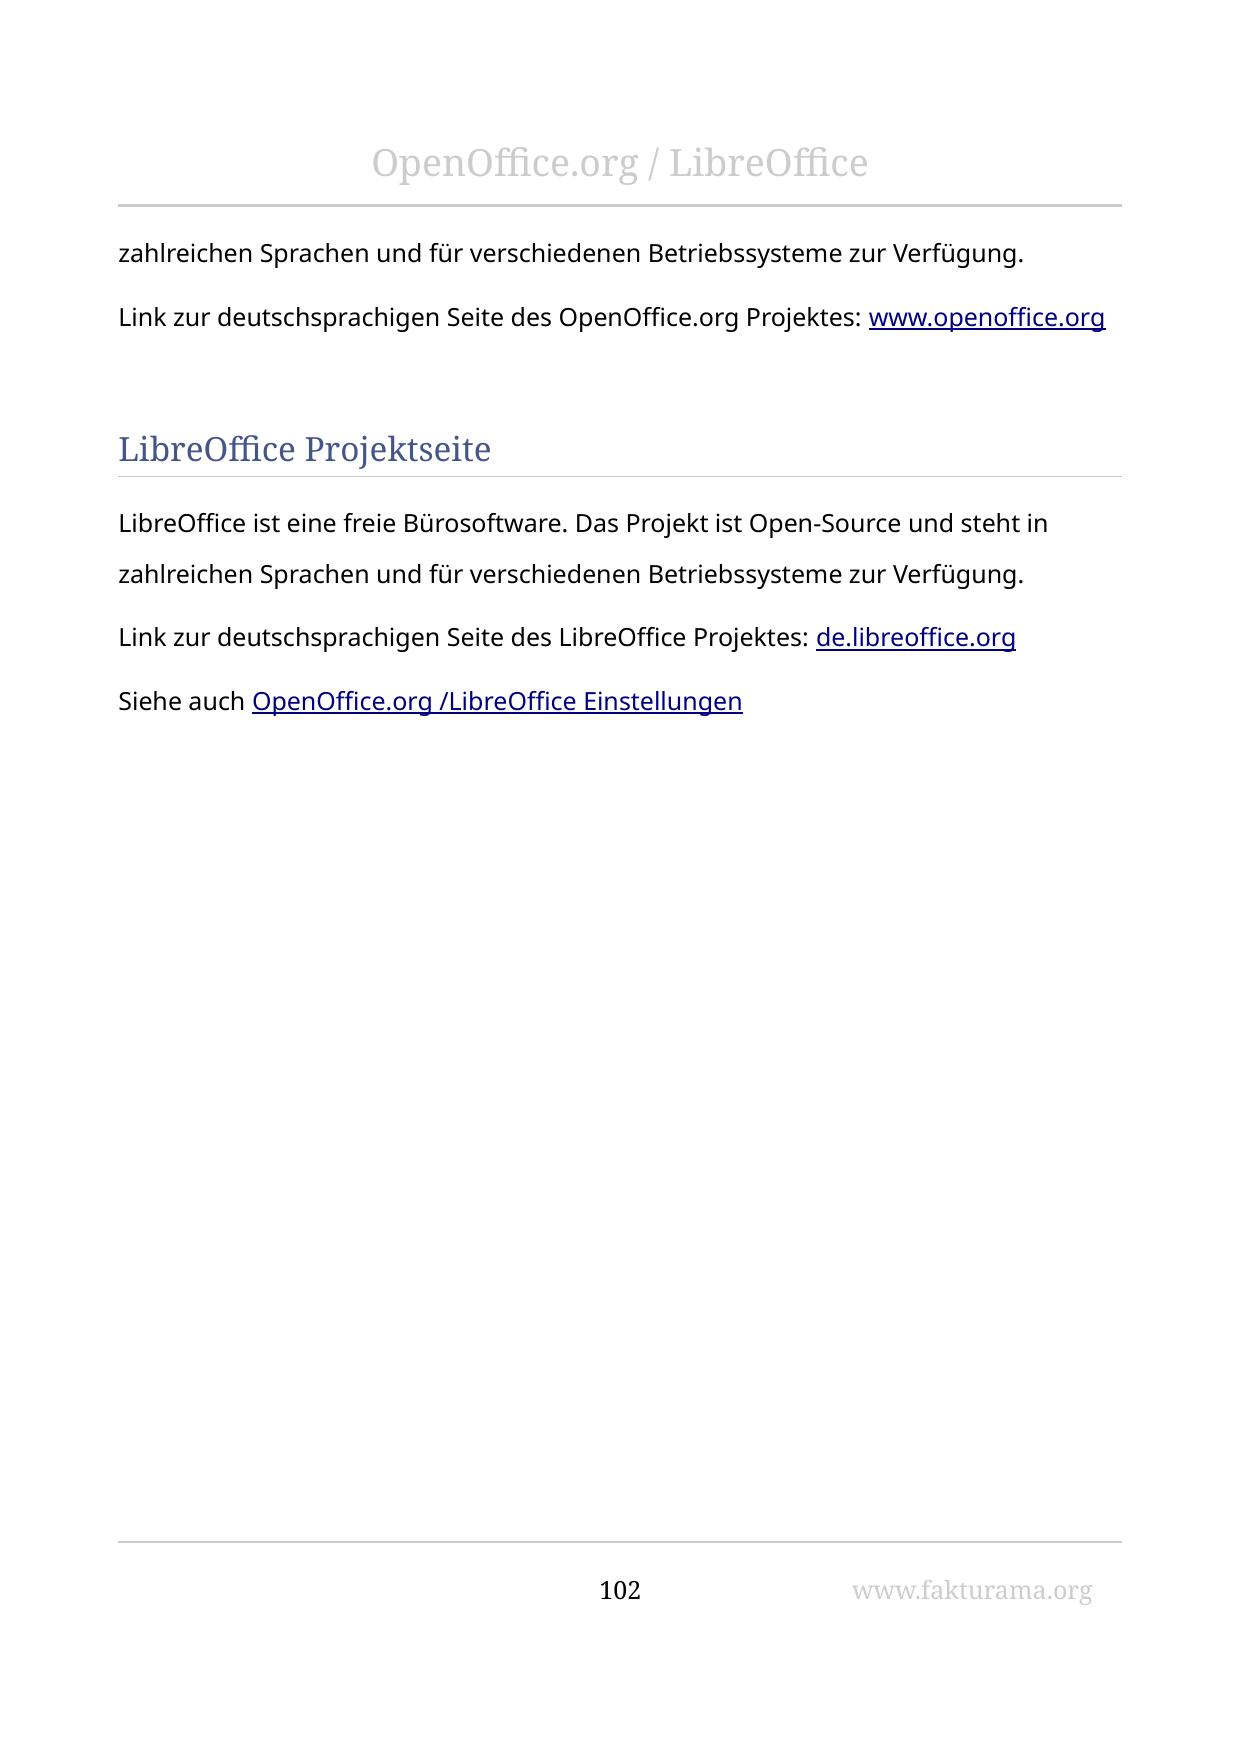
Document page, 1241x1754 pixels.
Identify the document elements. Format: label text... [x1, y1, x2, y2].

text zahlreichen Sprachen und für verschiedenen Betriebssysteme zur Verfügung. [118, 236, 1122, 270]
subtitle LibreOffice Projektseite [118, 426, 1122, 476]
text Siehe auch OpenOffice.org /LibreOffice Einstellungen [118, 683, 1122, 718]
text LibreOffice ist eine freie Bürosoftware. Das Projekt ist Open-Source und steht in zahlreichen Sprachen und für verschiedenen Betriebssysteme zur Verfügung. [118, 505, 1122, 591]
text Link zur deutschsprachigen Seite des OpenOffice.org Projektes: www.openoffice.org [118, 300, 1122, 334]
text Link zur deutschsprachigen Seite des LibreOffice Projektes: de.libreoffice.org [118, 620, 1122, 654]
